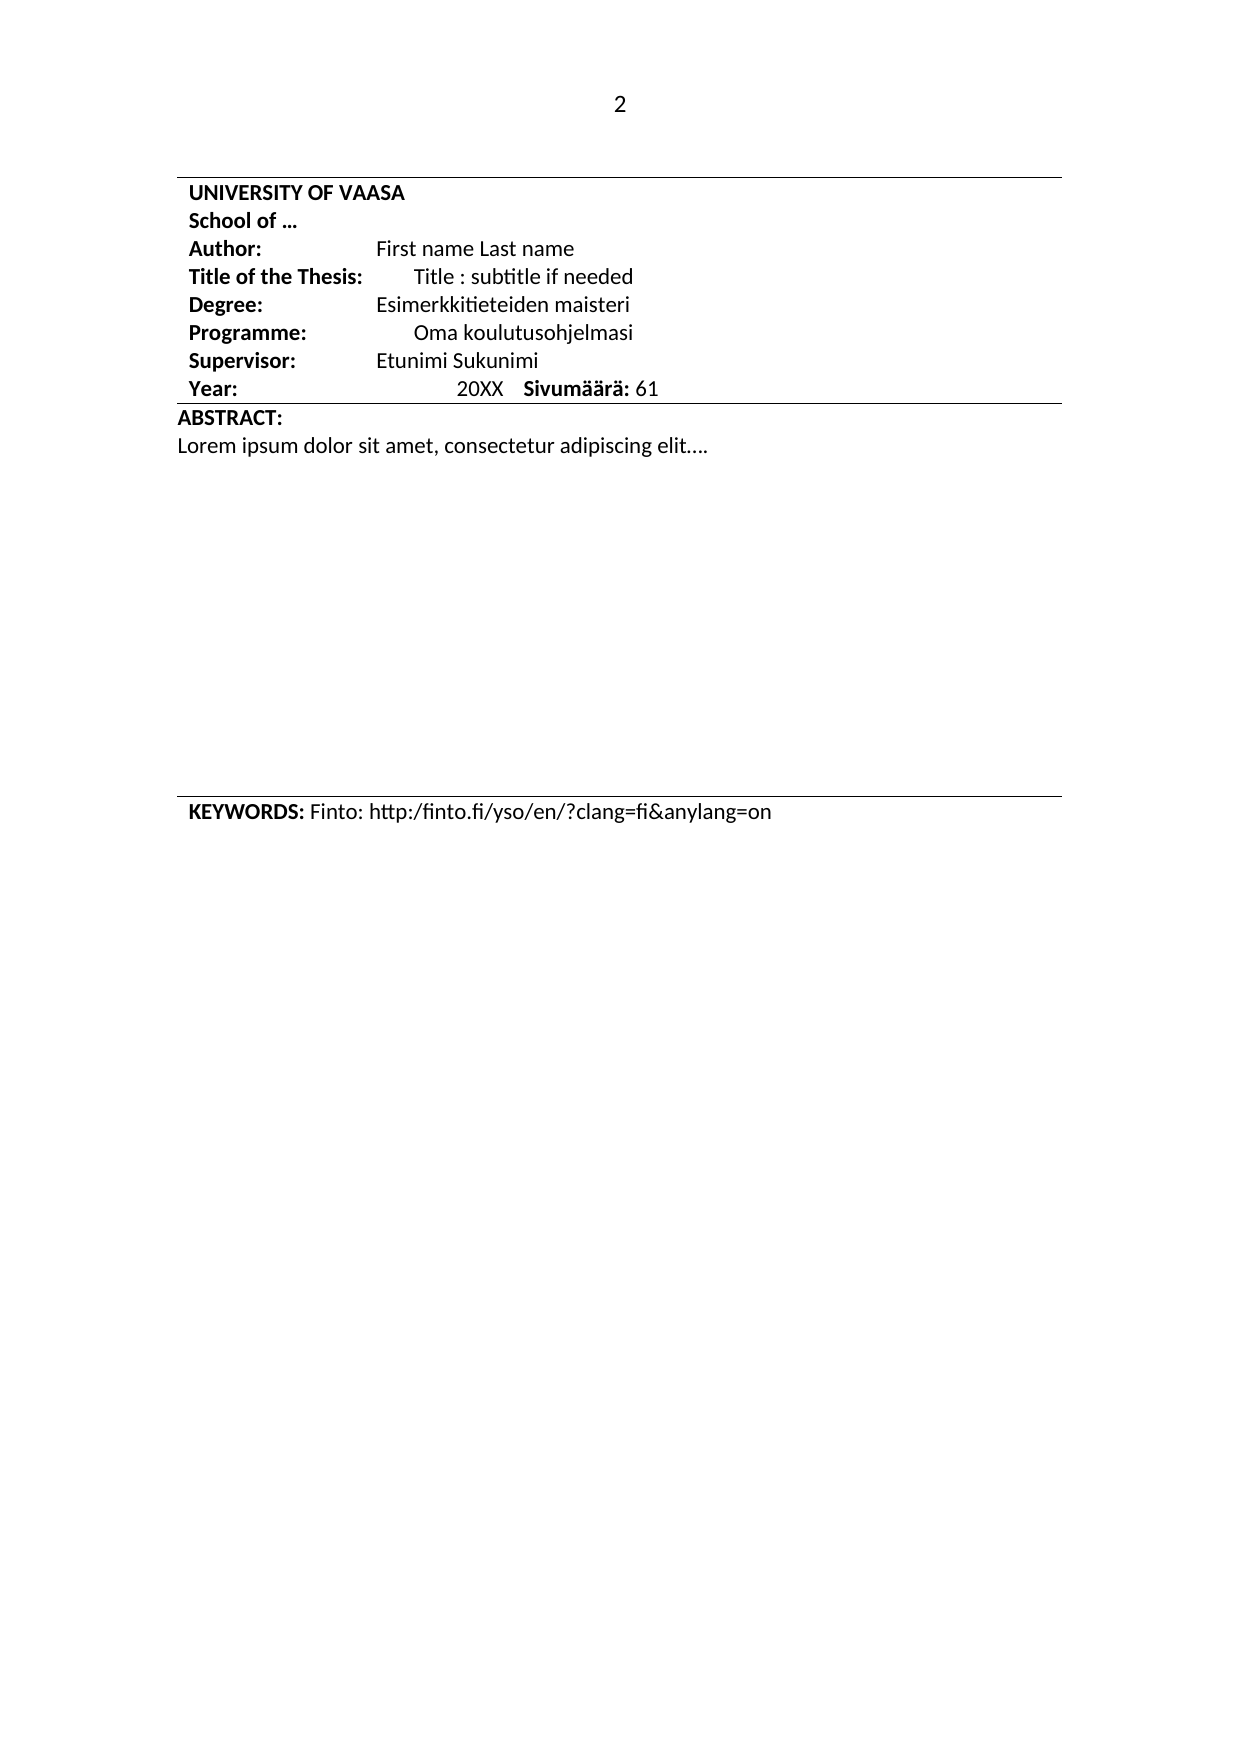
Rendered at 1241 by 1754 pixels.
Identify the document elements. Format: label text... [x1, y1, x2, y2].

table_header UNIVERSITY OF VAASA School of … Author: First name Last name Title of the Thesis: Title : subtitle if needed Degree: Esimerkkitieteiden maisteri Programme: Oma koulutusohjelmasi Supervisor: Etunimi Sukunimi Year: 20XX Sivumäärä: 59 [177, 178, 1062, 402]
text Lorem ipsum dolor sit amet, consectetur adipiscing elit…. [177, 431, 1063, 459]
text ABSTRACT: [177, 403, 1063, 431]
table_header KEYWORDS: Finto: http:/finto.fi/yso/en/?clang=fi&anylang=on [177, 797, 1062, 825]
